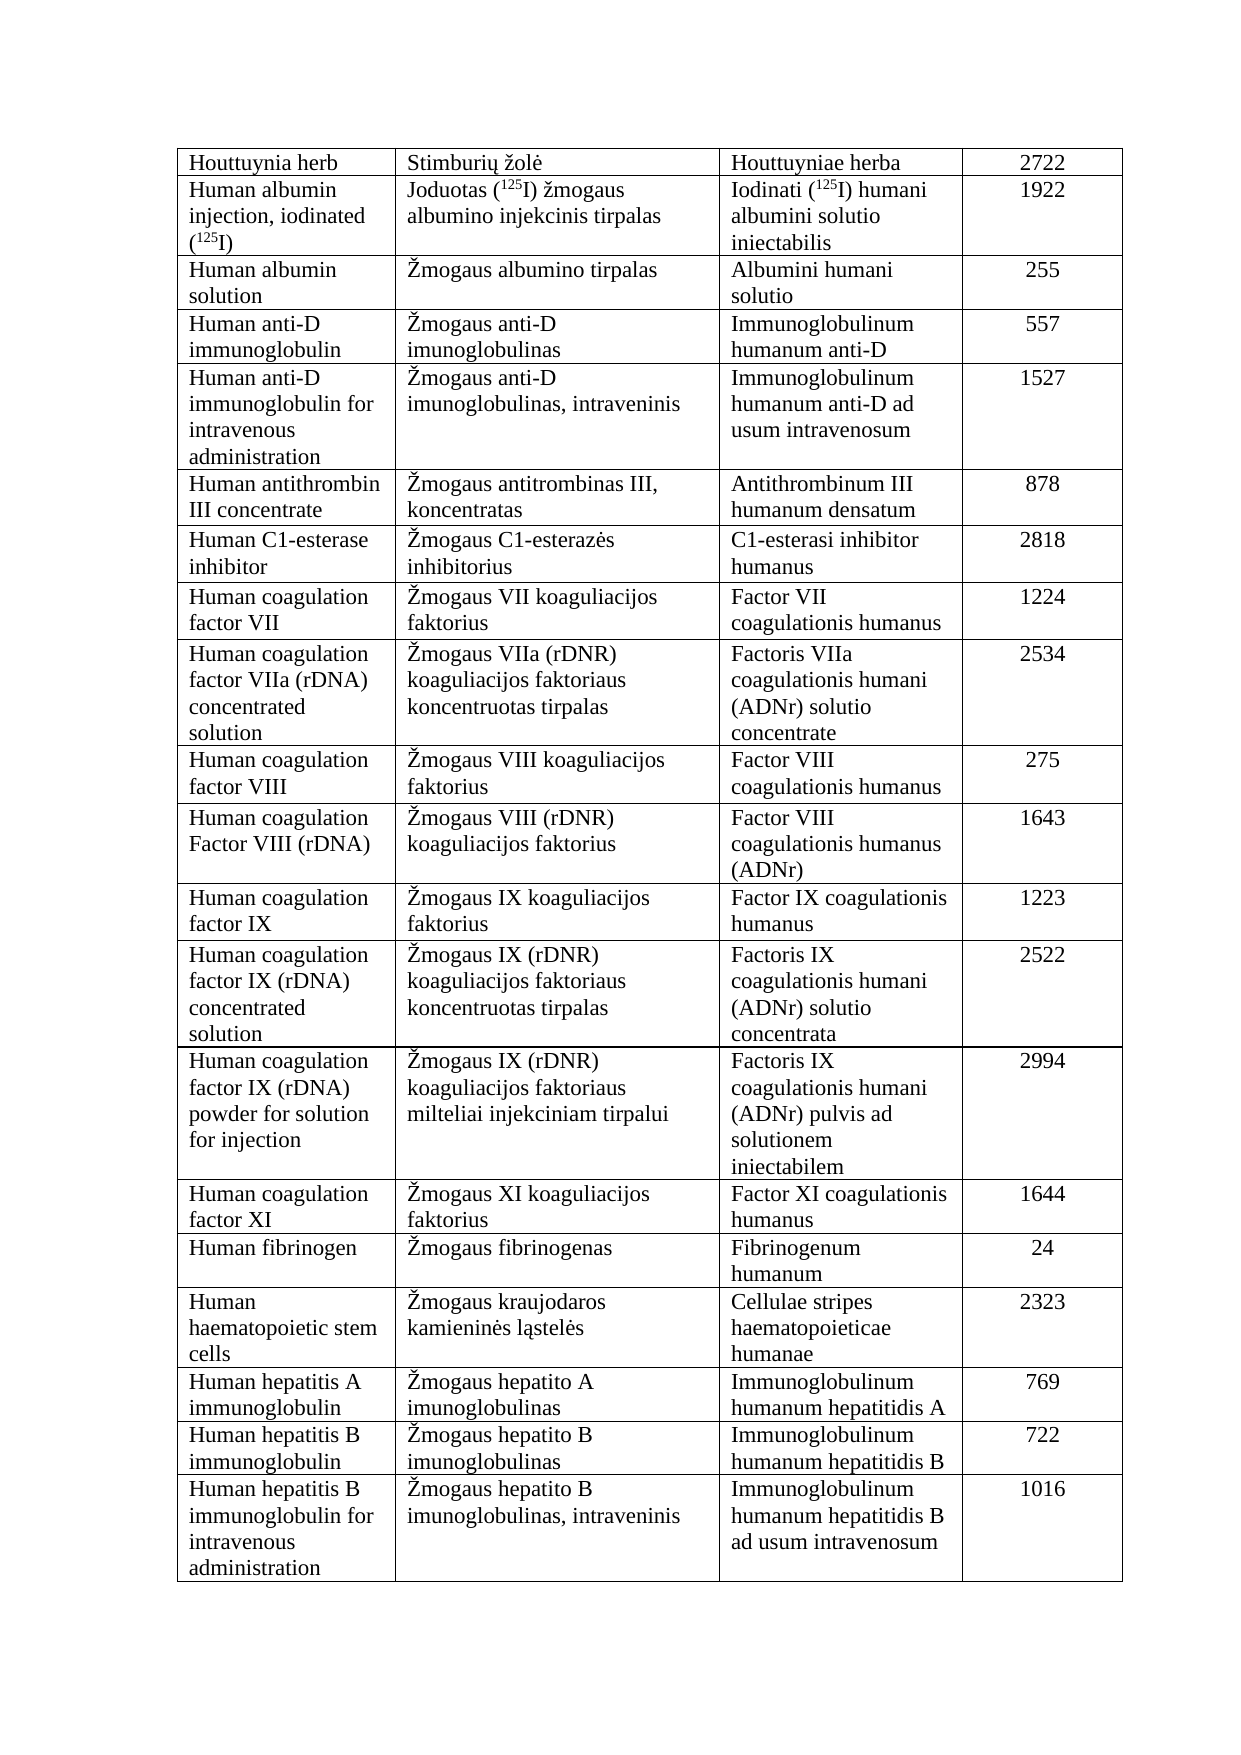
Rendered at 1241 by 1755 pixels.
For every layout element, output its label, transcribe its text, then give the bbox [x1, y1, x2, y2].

table_cell 275 [963, 746, 1122, 803]
table_cell Human coagulation factor IX (rDNA) concentrated solution [178, 941, 395, 1046]
table_cell Žmogaus hepatito B imunoglobulinas [396, 1422, 719, 1474]
table_cell Human coagulation factor VII [178, 583, 395, 639]
table_cell Žmogaus IX (rDNR) koaguliacijos faktoriaus milteliai injekciniam tirpalui [396, 1048, 719, 1179]
table_cell 1643 [963, 804, 1122, 883]
table_cell Human haematopoietic stem cells [178, 1288, 395, 1367]
table_cell 1644 [963, 1180, 1122, 1233]
table_cell Human coagulation factor XI [178, 1180, 395, 1233]
table_cell Factor XI coagulationis humanus [720, 1180, 962, 1233]
table_cell Human anti-D immunoglobulin for intravenous administration [178, 364, 395, 469]
table_cell 1016 [963, 1475, 1122, 1581]
table_cell Žmogaus XI koaguliacijos faktorius [396, 1180, 719, 1233]
table_cell Žmogaus hepatito A imunoglobulinas [396, 1368, 719, 1421]
table_cell 2522 [963, 941, 1122, 1046]
table_cell Žmogaus hepatito B imunoglobulinas, intraveninis [396, 1475, 719, 1581]
table_cell Human coagulation factor VIIa (rDNA) concentrated solution [178, 640, 395, 745]
table_cell Immunoglobulinum humanum hepatitidis B [720, 1422, 962, 1474]
table_cell Human coagulation factor IX [178, 884, 395, 940]
table_cell Human hepatitis B immunoglobulin for intravenous administration [178, 1475, 395, 1581]
table_cell Cellulae stripes haematopoieticae humanae [720, 1288, 962, 1367]
table_cell Žmogaus anti-D imunoglobulinas, intraveninis [396, 364, 719, 469]
table_cell Žmogaus fibrinogenas [396, 1234, 719, 1287]
table_cell Human fibrinogen [178, 1234, 395, 1287]
table_cell Human antithrombin III concentrate [178, 470, 395, 525]
table_cell Žmogaus IX (rDNR) koaguliacijos faktoriaus koncentruotas tirpalas [396, 941, 719, 1046]
table_cell 1922 [963, 176, 1122, 255]
table_cell Human albumin injection, iodinated (125I) [178, 176, 395, 255]
table_cell Stimburių žolė [396, 149, 719, 175]
table_cell Factoris VIIa coagulationis humani (ADNr) solutio concentrate [720, 640, 962, 745]
table_cell 255 [963, 256, 1122, 309]
table_cell Žmogaus VIII (rDNR) koaguliacijos faktorius [396, 804, 719, 883]
table_cell Factoris IX coagulationis humani (ADNr) solutio concentrata [720, 941, 962, 1046]
table_cell Immunoglobulinum humanum anti-D ad usum intravenosum [720, 364, 962, 469]
table_cell 769 [963, 1368, 1122, 1421]
table_cell Albumini humani solutio [720, 256, 962, 309]
table_cell Žmogaus VIIa (rDNR) koaguliacijos faktoriaus koncentruotas tirpalas [396, 640, 719, 745]
table_cell Factor VIII coagulationis humanus [720, 746, 962, 803]
table_cell Human coagulation factor VIII [178, 746, 395, 803]
table_cell 24 [963, 1234, 1122, 1287]
table_cell 2818 [963, 526, 1122, 582]
table_cell Human hepatitis A immunoglobulin [178, 1368, 395, 1421]
table_cell Factor VIII coagulationis humanus (ADNr) [720, 804, 962, 883]
table_cell Žmogaus albumino tirpalas [396, 256, 719, 309]
table_cell Human albumin solution [178, 256, 395, 309]
table_cell Immunoglobulinum humanum anti-D [720, 310, 962, 363]
table_cell Factoris IX coagulationis humani (ADNr) pulvis ad solutionem iniectabilem [720, 1048, 962, 1179]
table_cell 878 [963, 470, 1122, 525]
table_cell 722 [963, 1422, 1122, 1474]
table_cell Žmogaus C1-esterazės inhibitorius [396, 526, 719, 582]
table_cell Žmogaus antitrombinas III, koncentratas [396, 470, 719, 525]
table_cell Houttuynia herb [178, 149, 395, 175]
table_cell Fibrinogenum humanum [720, 1234, 962, 1287]
table_cell Factor VII coagulationis humanus [720, 583, 962, 639]
table_cell 1224 [963, 583, 1122, 639]
table_cell 2534 [963, 640, 1122, 745]
table_cell Žmogaus VIII koaguliacijos faktorius [396, 746, 719, 803]
table_cell Žmogaus anti-D imunoglobulinas [396, 310, 719, 363]
table_cell Factor IX coagulationis humanus [720, 884, 962, 940]
table_cell Human C1-esterase inhibitor [178, 526, 395, 582]
table_cell Houttuyniae herba [720, 149, 962, 175]
table_cell Human hepatitis B immunoglobulin [178, 1422, 395, 1474]
table_cell Human anti-D immunoglobulin [178, 310, 395, 363]
table_cell Žmogaus VII koaguliacijos faktorius [396, 583, 719, 639]
table_cell Immunoglobulinum humanum hepatitidis B ad usum intravenosum [720, 1475, 962, 1581]
table_cell Antithrombinum III humanum densatum [720, 470, 962, 525]
table_cell 1527 [963, 364, 1122, 469]
table_cell Human coagulation Factor VIII (rDNA) [178, 804, 395, 883]
table_cell Žmogaus kraujodaros kamieninės ląstelės [396, 1288, 719, 1367]
table_cell Žmogaus IX koaguliacijos faktorius [396, 884, 719, 940]
table_cell C1-esterasi inhibitor humanus [720, 526, 962, 582]
table_cell 2323 [963, 1288, 1122, 1367]
table_cell 2722 [963, 149, 1122, 175]
table_cell Joduotas (125I) žmogaus albumino injekcinis tirpalas [396, 176, 719, 255]
table_cell 1223 [963, 884, 1122, 940]
table_cell Human coagulation factor IX (rDNA) powder for solution for injection [178, 1048, 395, 1179]
table_cell Iodinati (125I) humani albumini solutio iniectabilis [720, 176, 962, 255]
table_cell Immunoglobulinum humanum hepatitidis A [720, 1368, 962, 1421]
table_cell 2994 [963, 1048, 1122, 1179]
table_cell 557 [963, 310, 1122, 363]
